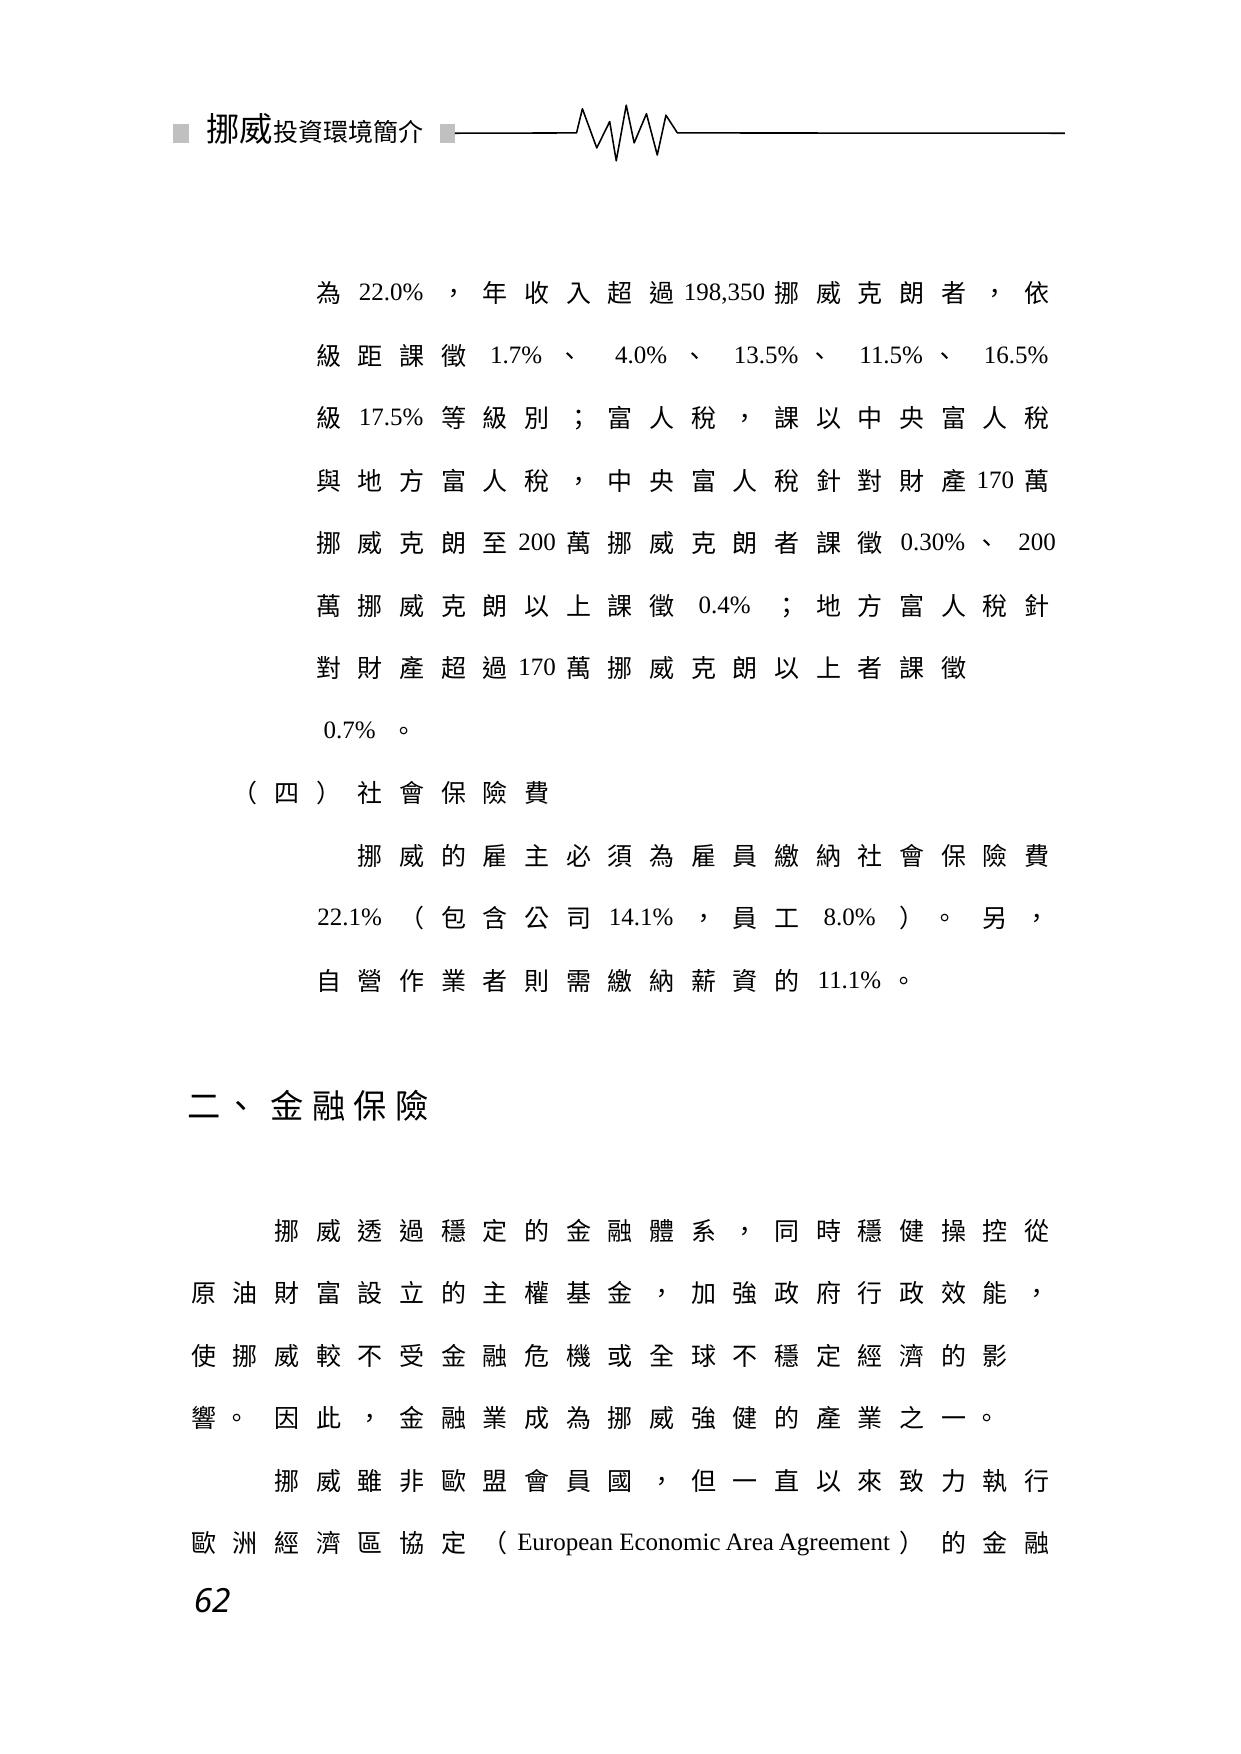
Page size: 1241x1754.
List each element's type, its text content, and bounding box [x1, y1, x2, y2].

text 挪威雖非歐盟會員國，但一直以來致力執行歐洲經濟區協定（European Economic Area Agreement）的金融 [183, 1438, 1058, 1563]
text 挪威透過穩定的金融體系，同時穩健操控從原油財富設立的主權基金，加強政府行政效能，使挪威較不受金融危機或全球不穩定經濟的影響。因此，金融業成為挪威強健的產業之一。 [183, 1188, 1058, 1438]
text 為22.0%，年收入超過198,350挪威克朗者，依級距課徵1.7%、4.0%、13.5%、11.5%、16.5%級17.5%等級別；富人稅，課以中央富人稅與地方富人稅，中央富人稅針對財產170萬挪威克朗至200萬挪威克朗者課徵0.30%、200萬挪威克朗以上課徵0.4%；地方富人稅針對財產超過170萬挪威克朗以上者課徵0.7%。 [281, 250, 1058, 750]
text （四）社會保險費 [207, 750, 1058, 813]
text 二、金融保險 [183, 1063, 1058, 1125]
text 挪威的雇主必須為雇員繳納社會保險費22.1%（包含公司14.1%，員工8.0%）。另，自營作業者則需繳納薪資的11.1%。 [281, 813, 1058, 1000]
